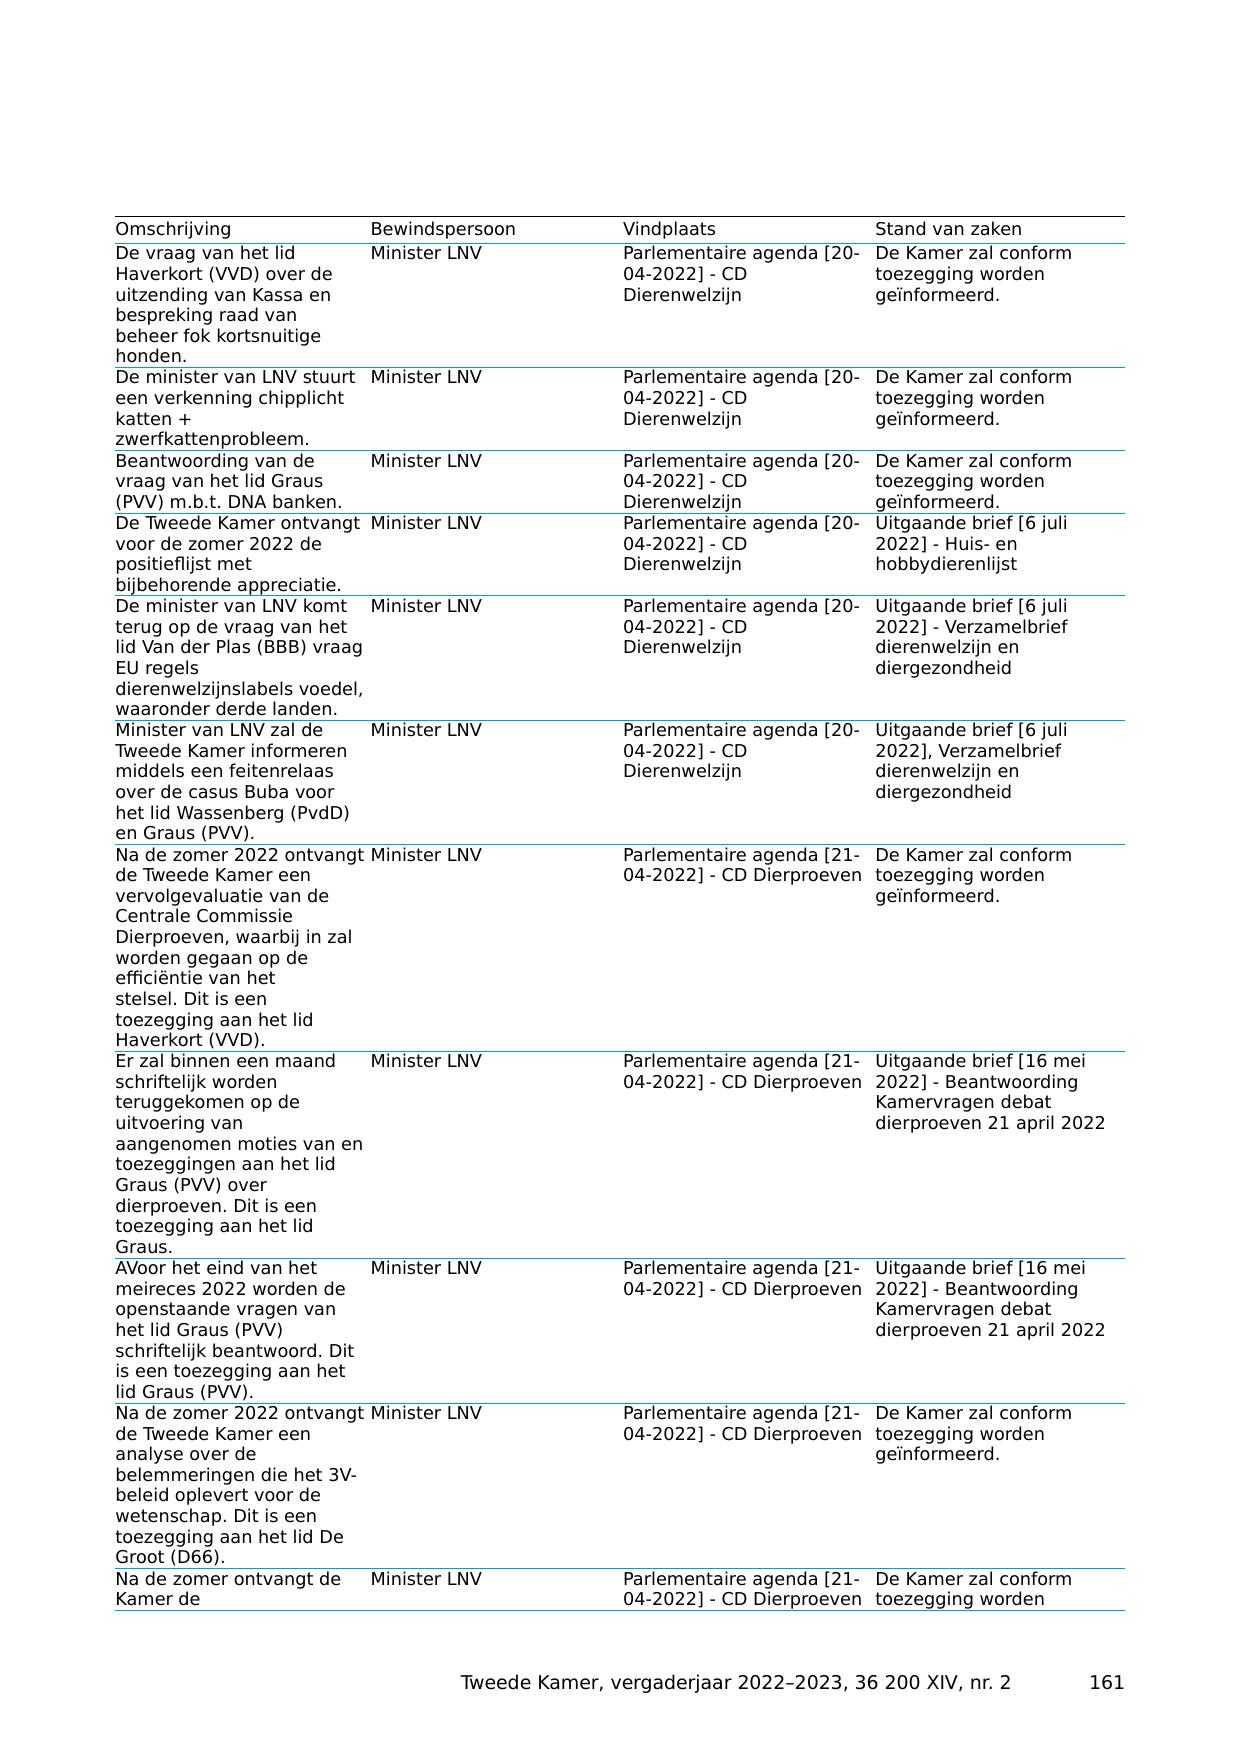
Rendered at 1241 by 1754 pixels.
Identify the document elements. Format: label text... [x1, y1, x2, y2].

table_cell De Kamer zal conform toezegging worden geïnformeerd. [872, 368, 1125, 450]
table_cell Uitgaande brief [16 mei 2022] - Beantwoording Kamervragen debat dierproeven 21 april 2022 [872, 1052, 1125, 1257]
table_cell Parlementaire agenda [21-04-2022] - CD Dierproeven [620, 1052, 872, 1257]
table_cell Parlementaire agenda [21-04-2022] - CD Dierproeven [620, 1569, 872, 1610]
table_cell Uitgaande brief [6 juli 2022], Verzamelbrief dierenwelzijn en diergezondheid [872, 721, 1125, 844]
table_cell De vraag van het lid Haverkort (VVD) over de uitzending van Kassa en bespreking raad van beheer fok kortsnuitige honden. [115, 244, 367, 367]
table_cell Minister LNV [368, 1052, 620, 1257]
table_cell De minister van LNV stuurt een verkenning chipplicht katten + zwerfkattenprobleem. [115, 368, 367, 450]
table_cell De Kamer zal conform toezegging worden geïnformeerd. [872, 451, 1125, 512]
table_cell Uitgaande brief [16 mei 2022] - Beantwoording Kamervragen debat dierproeven 21 april 2022 [872, 1259, 1125, 1402]
table_cell Minister LNV [368, 721, 620, 844]
table_cell Na de zomer 2022 ontvangt de Tweede Kamer een analyse over de belemmeringen die het 3V-beleid oplevert voor de wetenschap. Dit is een toezegging aan het lid De Groot (D66). [115, 1404, 367, 1568]
table_cell Minister LNV [368, 244, 620, 367]
table_cell Uitgaande brief [6 juli 2022] - Verzamelbrief dierenwelzijn en diergezondheid [872, 596, 1125, 720]
table_cell AVoor het eind van het meireces 2022 worden de openstaande vragen van het lid Graus (PVV) schriftelijk beantwoord. Dit is een toezegging aan het lid Graus (PVV). [115, 1259, 367, 1402]
table_cell De Kamer zal conform toezegging worden [872, 1569, 1125, 1610]
table_cell De Tweede Kamer ontvangt voor de zomer 2022 de positieflijst met bijbehorende appreciatie. [115, 514, 367, 595]
table_cell Parlementaire agenda [20-04-2022] - CD Dierenwelzijn [620, 244, 872, 367]
table_cell De Kamer zal conform toezegging worden geïnformeerd. [872, 1404, 1125, 1568]
table_cell De minister van LNV komt terug op de vraag van het lid Van der Plas (BBB) vraag EU regels dierenwelzijnslabels voedel, waaronder derde landen. [115, 596, 367, 720]
table_header Door bewindslieden gedane toezeggingen [115, 191, 1125, 216]
table_cell Minister LNV [368, 514, 620, 595]
table_cell Parlementaire agenda [21-04-2022] - CD Dierproeven [620, 1259, 872, 1402]
table_cell Parlementaire agenda [20-04-2022] - CD Dierenwelzijn [620, 596, 872, 720]
table_cell De Kamer zal conform toezegging worden geïnformeerd. [872, 244, 1125, 367]
table_cell Na de zomer 2022 ontvangt de Tweede Kamer een vervolgevaluatie van de Centrale Commissie Dierproeven, waarbij in zal worden gegaan op de efficiëntie van het stelsel. Dit is een toezegging aan het lid Haverkort (VVD). [115, 845, 367, 1051]
table_cell Na de zomer ontvangt de Kamer de [115, 1569, 367, 1610]
table_cell Vindplaats [620, 217, 872, 243]
table_cell Parlementaire agenda [21-04-2022] - CD Dierproeven [620, 1404, 872, 1568]
table_cell Minister LNV [368, 596, 620, 720]
table_cell Parlementaire agenda [20-04-2022] - CD Dierenwelzijn [620, 721, 872, 844]
table_cell Uitgaande brief [6 juli 2022] - Huis- en hobbydierenlijst [872, 514, 1125, 595]
table_cell Minister van LNV zal de Tweede Kamer informeren middels een feitenrelaas over de casus Buba voor het lid Wassenberg (PvdD) en Graus (PVV). [115, 721, 367, 844]
table_cell Parlementaire agenda [20-04-2022] - CD Dierenwelzijn [620, 368, 872, 450]
table_cell Minister LNV [368, 1404, 620, 1568]
table_cell Stand van zaken [872, 217, 1125, 243]
table_cell Minister LNV [368, 368, 620, 450]
table_cell Er zal binnen een maand schriftelijk worden teruggekomen op de uitvoering van aangenomen moties van en toezeggingen aan het lid Graus (PVV) over dierproeven. Dit is een toezegging aan het lid Graus. [115, 1052, 367, 1257]
table_cell Minister LNV [368, 451, 620, 512]
table_cell Beantwoording van de vraag van het lid Graus (PVV) m.b.t. DNA banken. [115, 451, 367, 512]
table_cell Minister LNV [368, 1259, 620, 1402]
table_cell Minister LNV [368, 845, 620, 1051]
table_cell Parlementaire agenda [21-04-2022] - CD Dierproeven [620, 845, 872, 1051]
table_cell Parlementaire agenda [20-04-2022] - CD Dierenwelzijn [620, 514, 872, 595]
table_cell Bewindspersoon [368, 217, 620, 243]
table_cell Parlementaire agenda [20-04-2022] - CD Dierenwelzijn [620, 451, 872, 512]
table_cell Omschrijving [115, 217, 367, 243]
table_cell De Kamer zal conform toezegging worden geïnformeerd. [872, 845, 1125, 1051]
table_cell Minister LNV [368, 1569, 620, 1610]
